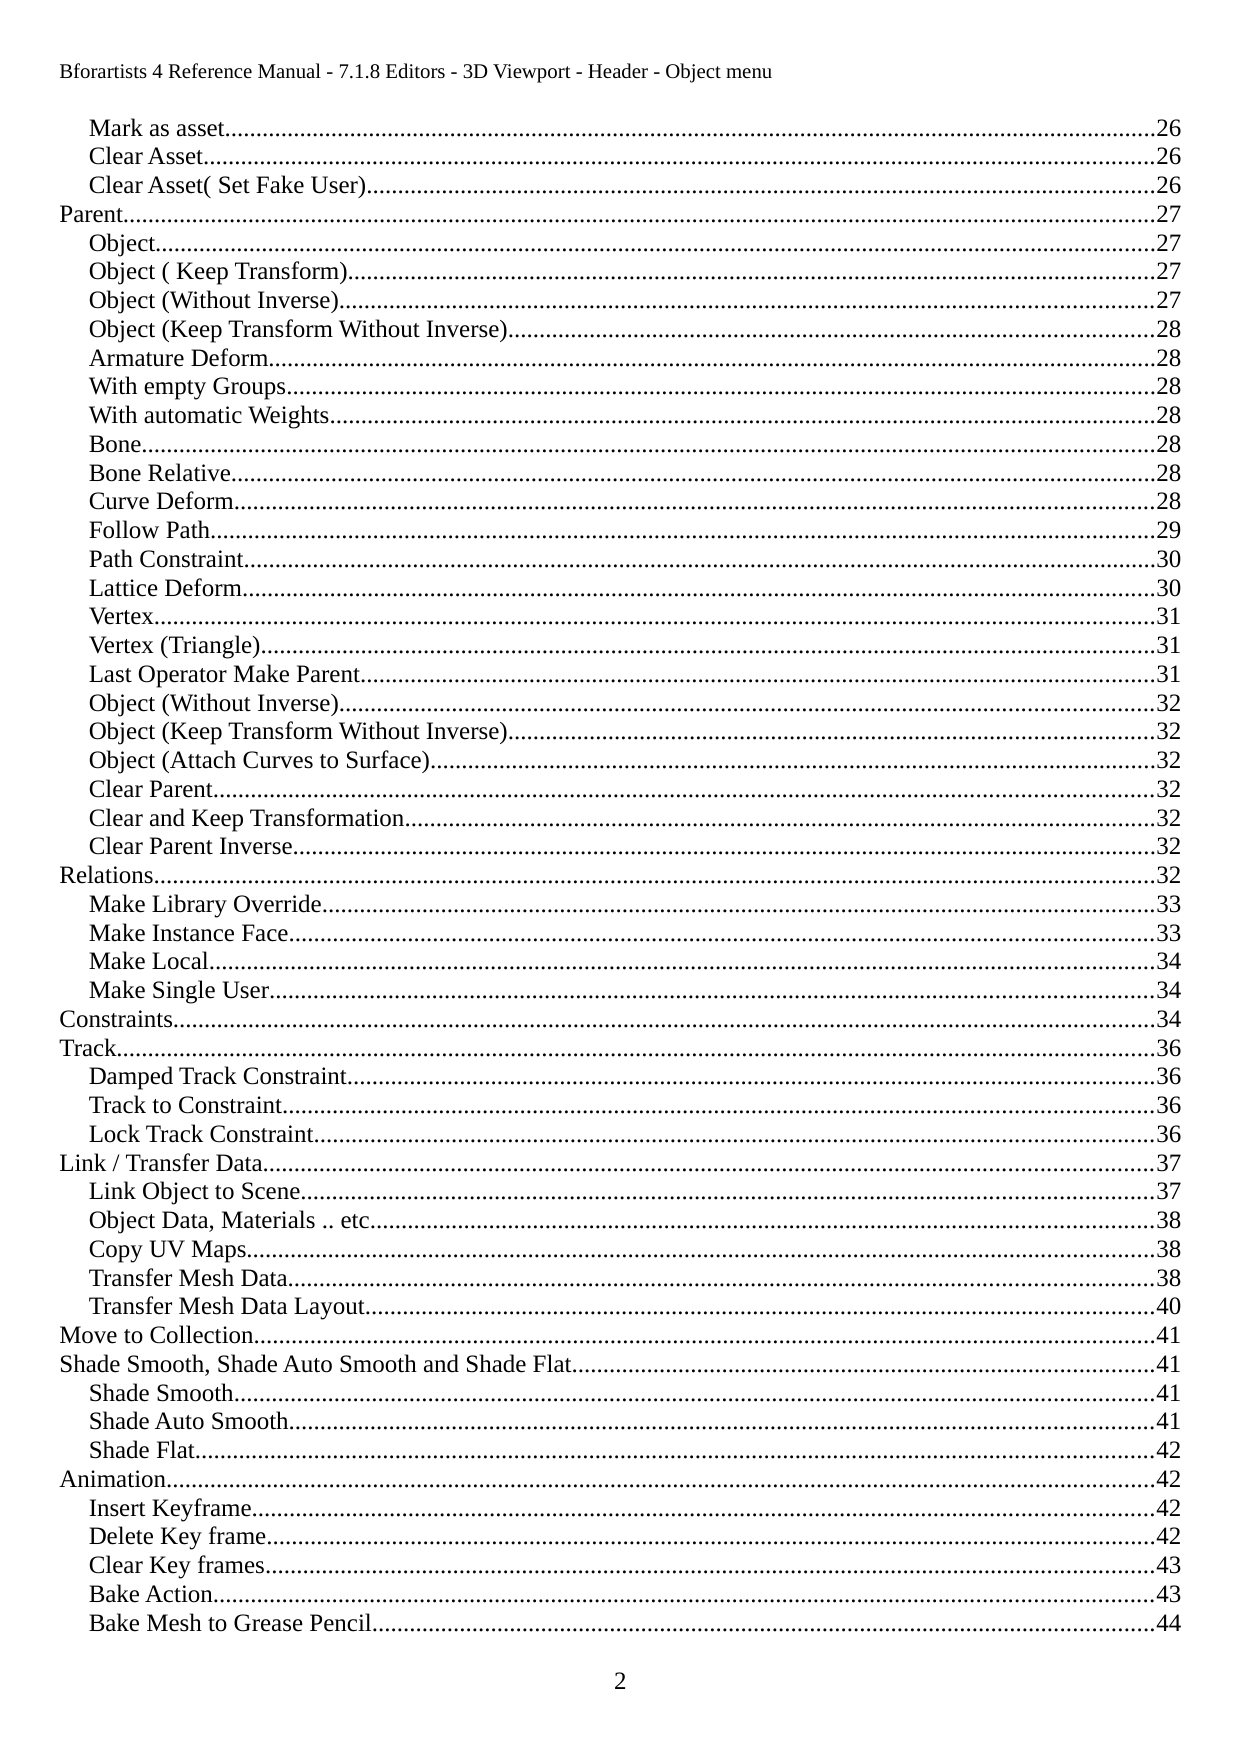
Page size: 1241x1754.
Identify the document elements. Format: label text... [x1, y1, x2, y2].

text Make Local 34 [88, 946, 1181, 975]
text Make Library Override 33 [88, 889, 1181, 918]
text Object (Keep Transform Without Inverse) 28 [88, 314, 1181, 343]
text Insert Keyframe 42 [88, 1493, 1181, 1521]
text Move to Collection 41 [59, 1320, 1181, 1349]
text Shade Smooth, Shade Auto Smooth and Shade Flat 41 [59, 1349, 1181, 1378]
text With empty Groups 28 [88, 371, 1181, 400]
text Transfer Mesh Data 38 [88, 1263, 1181, 1291]
text Bone 28 [88, 429, 1181, 458]
text Shade Smooth 41 [88, 1378, 1181, 1406]
text Track to Constraint 36 [88, 1090, 1181, 1119]
text Object (Keep Transform Without Inverse) 32 [88, 716, 1181, 745]
text Relations 32 [59, 860, 1181, 889]
text With automatic Weights 28 [88, 400, 1181, 429]
text Lock Track Constraint 36 [88, 1119, 1181, 1148]
text Make Single User 34 [88, 975, 1181, 1004]
text Clear Asset( Set Fake User) 26 [88, 170, 1181, 199]
text Bake Mesh to Grease Pencil 44 [88, 1608, 1181, 1636]
text Make Instance Face 33 [88, 918, 1181, 946]
text Link / Transfer Data 37 [59, 1148, 1181, 1176]
text Damped Track Constraint 36 [88, 1061, 1181, 1090]
text Mark as asset 26 [88, 113, 1181, 141]
text Vertex 31 [88, 601, 1181, 630]
text Object ( Keep Transform) 27 [88, 256, 1181, 285]
text Lattice Deform 30 [88, 573, 1181, 601]
text Last Operator Make Parent 31 [88, 659, 1181, 688]
text Transfer Mesh Data Layout 40 [88, 1291, 1181, 1320]
text Animation 42 [59, 1464, 1181, 1493]
text Follow Path 29 [88, 515, 1181, 544]
text Path Constraint 30 [88, 544, 1181, 573]
text Constraints 34 [59, 1004, 1181, 1033]
text Clear Parent Inverse 32 [88, 831, 1181, 860]
text Clear Key frames 43 [88, 1550, 1181, 1579]
text Shade Auto Smooth 41 [88, 1406, 1181, 1435]
text Bone Relative 28 [88, 458, 1181, 486]
text Bake Action 43 [88, 1579, 1181, 1608]
text Copy UV Maps 38 [88, 1234, 1181, 1263]
text Shade Flat 42 [88, 1435, 1181, 1464]
text Object (Attach Curves to Surface) 32 [88, 745, 1181, 774]
text Parent 27 [59, 199, 1181, 228]
text Curve Deform 28 [88, 486, 1181, 515]
text Object (Without Inverse) 32 [88, 688, 1181, 716]
text Delete Key frame 42 [88, 1521, 1181, 1550]
text Clear Parent 32 [88, 774, 1181, 803]
text Track 36 [59, 1033, 1181, 1061]
text Object Data, Materials .. etc 38 [88, 1205, 1181, 1234]
text Object 27 [88, 228, 1181, 256]
text Link Object to Scene 37 [88, 1176, 1181, 1205]
text Vertex (Triangle) 31 [88, 630, 1181, 659]
text Armature Deform 28 [88, 343, 1181, 371]
text Clear and Keep Transformation 32 [88, 803, 1181, 831]
text Object (Without Inverse) 27 [88, 285, 1181, 314]
text Clear Asset 26 [88, 141, 1181, 170]
